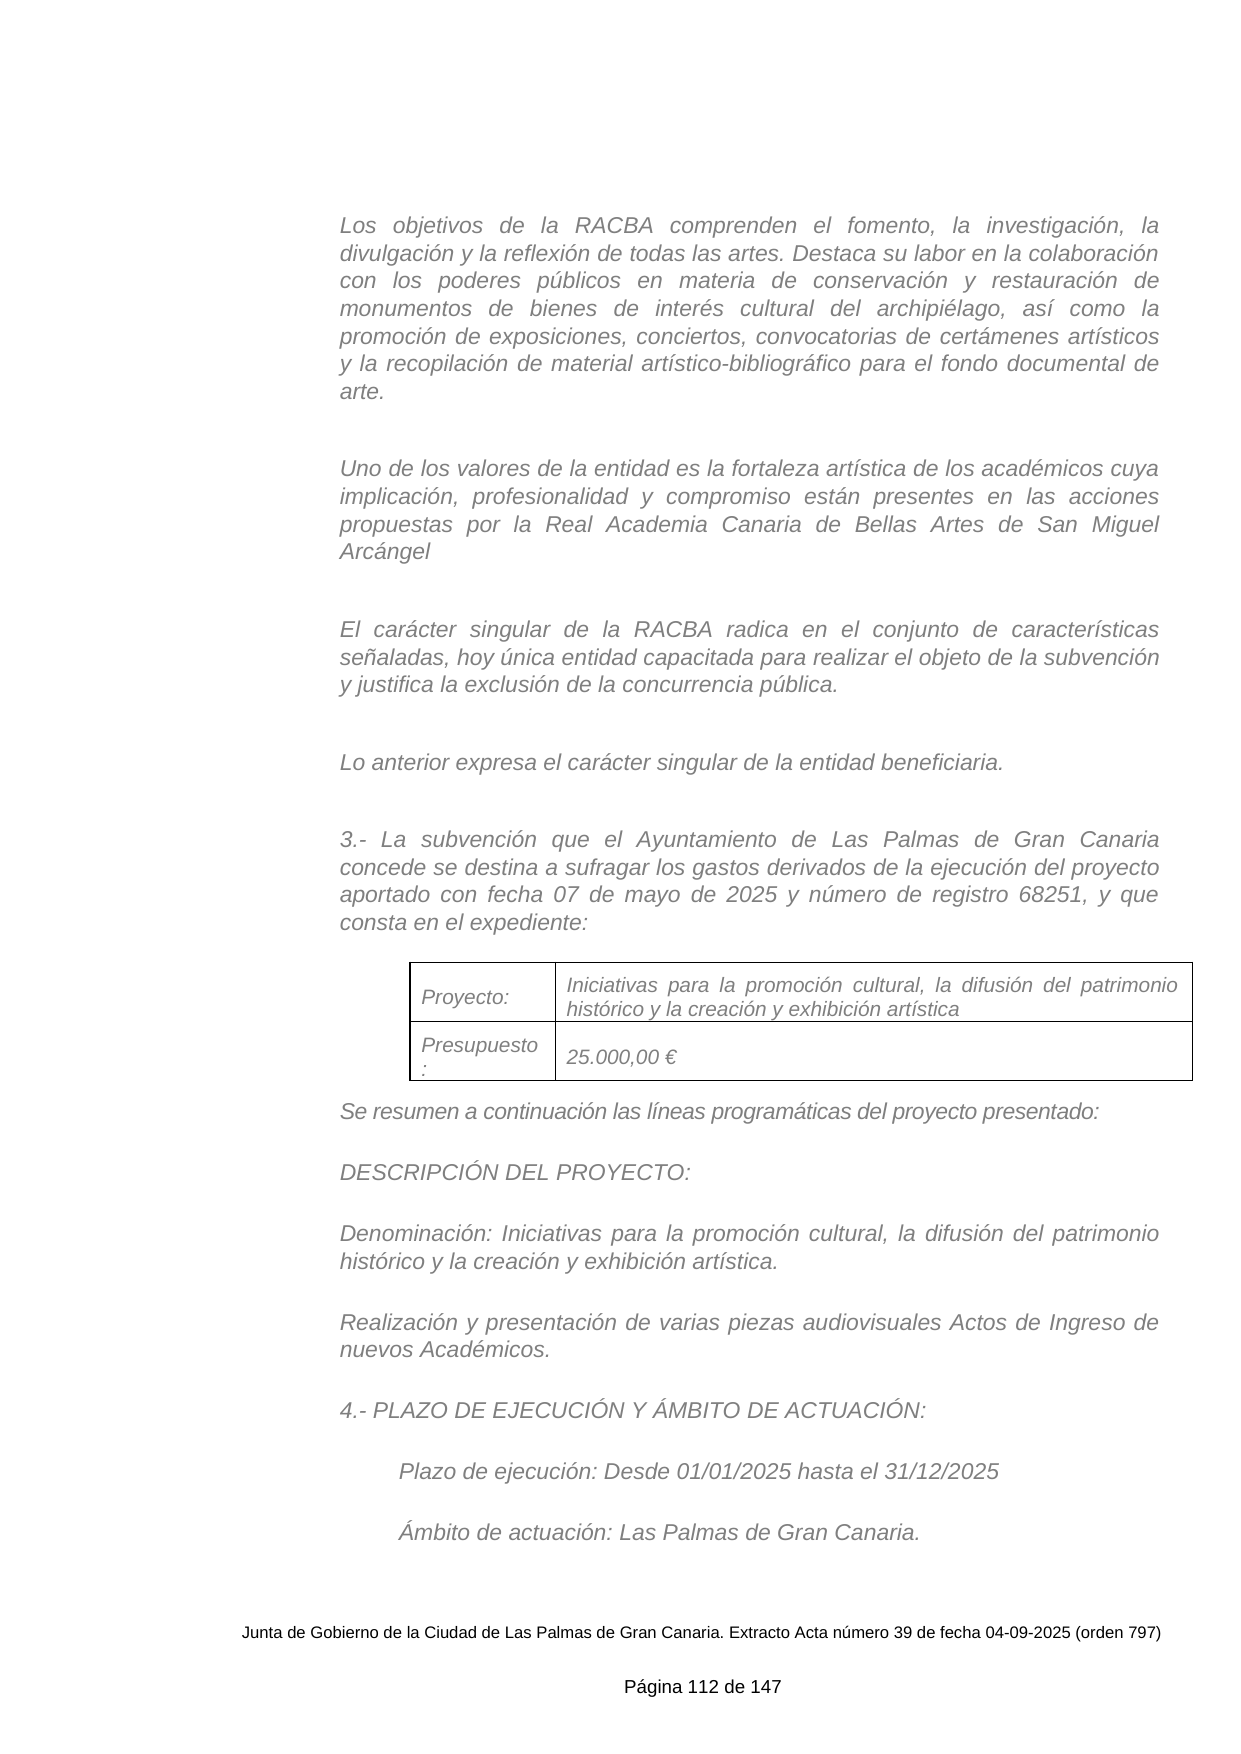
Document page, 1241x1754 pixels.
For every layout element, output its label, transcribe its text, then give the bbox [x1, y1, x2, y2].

table_cell 25.000,00 € [556, 1022, 1192, 1080]
text Realización y presentación de varias piezas audiovisuales Actos de Ingreso de nuevos Académicos. [339, 1308, 1162, 1362]
table_cell Presupuesto: [411, 1022, 555, 1080]
text 3.- La subvención que el Ayuntamiento de Las Palmas de Gran Canaria concede se destina a sufragar los gastos derivados de la ejecución del proyecto aportado con fecha 07 de mayo de 2025 y número de registro 68251, y que consta en el expediente: [339, 826, 1162, 935]
text Plazo de ejecución: Desde 01/01/2025 hasta el 31/12/2025 [399, 1458, 1162, 1484]
table_header Proyecto: [411, 963, 555, 1021]
text Denominación: Iniciativas para la promoción cultural, la difusión del patrimonio histórico y la creación y exhibición artística. [339, 1220, 1162, 1274]
text Se resumen a continuación las líneas programáticas del proyecto presentado: [339, 1098, 1162, 1124]
text DESCRIPCIÓN DEL PROYECTO: [339, 1159, 1162, 1185]
text El carácter singular de la RACBA radica en el conjunto de características señaladas, hoy única entidad capacitada para realizar el objeto de la subvención y justifica la exclusión de la concurrencia pública. [339, 616, 1162, 697]
text Los objetivos de la RACBA comprenden el fomento, la investigación, la divulgación y la reflexión de todas las artes. Destaca su labor en la colaboración con los poderes públicos en materia de conservación y restauración de monumentos de bienes de interés cultural del archipiélago, así como la promoción de exposiciones, conciertos, convocatorias de certámenes artísticos y la recopilación de material artístico-bibliográfico para el fondo documental de arte. [339, 212, 1162, 404]
text Uno de los valores de la entidad es la fortaleza artística de los académicos cuya implicación, profesionalidad y compromiso están presentes en las acciones propuestas por la Real Academia Canaria de Bellas Artes de San Miguel Arcángel [339, 455, 1162, 564]
text Lo anterior expresa el carácter singular de la entidad beneficiaria. [339, 749, 1162, 775]
table_header Iniciativas para la promoción cultural, la difusión del patrimonio histórico y la creación y exhibición artística [556, 963, 1192, 1021]
text 4.- PLAZO DE EJECUCIÓN Y ÁMBITO DE ACTUACIÓN: [339, 1397, 1162, 1423]
text Ámbito de actuación: Las Palmas de Gran Canaria. [399, 1519, 1162, 1545]
